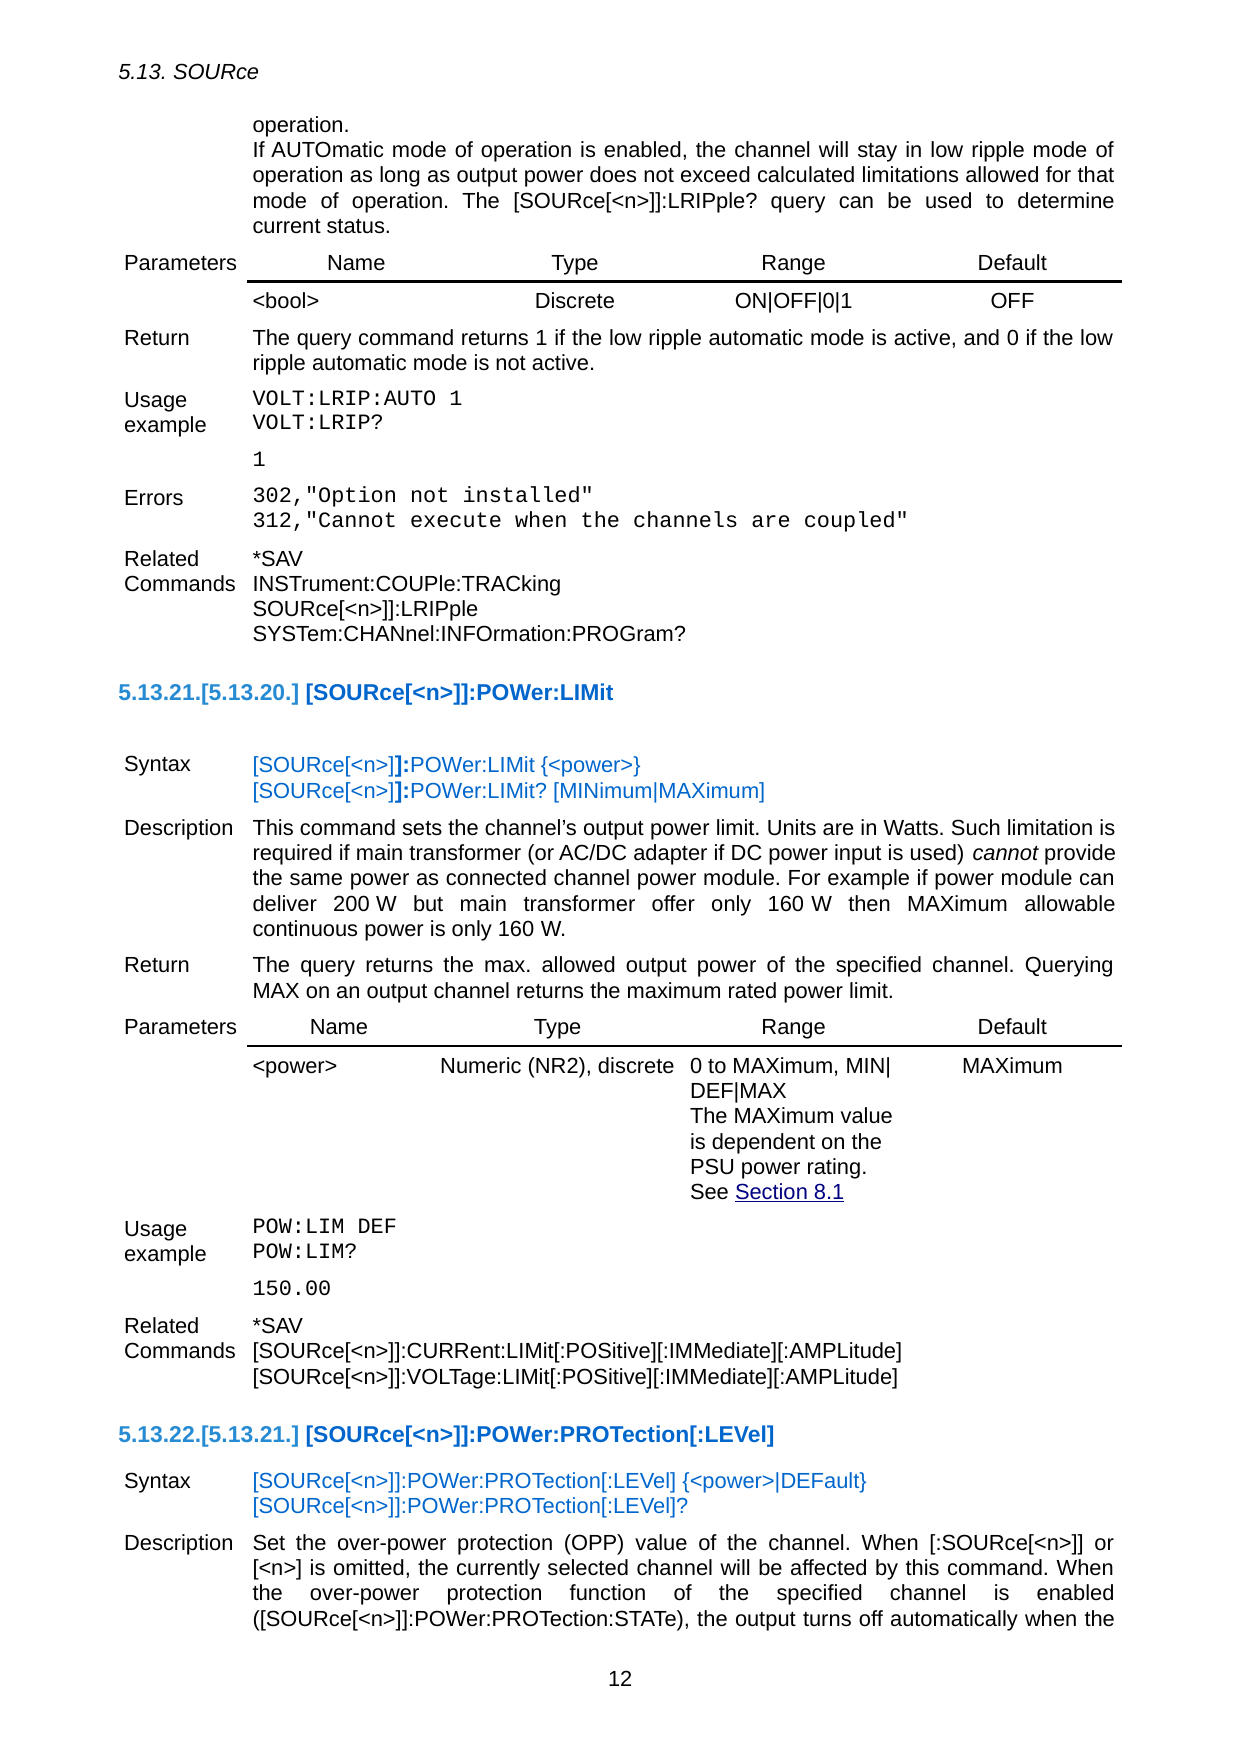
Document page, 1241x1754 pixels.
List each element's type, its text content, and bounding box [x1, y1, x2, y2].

table_cell Parameters [118, 1009, 247, 1210]
table_cell Related Commands [118, 540, 247, 652]
table_header [SOURce[<n>]]:POWer:LIMit {<power>} [SOURce[<n>]]:POWer:LIMit? [MINimum|MAXimum] [247, 745, 1122, 809]
table_cell *SAV [SOURce[<n>]]:CURRent:LIMit[:POSitive][:IMMediate][:AMPLitude] [SOURce[<n>]]:VOLTage:LIMit[:POSitive][:IMMediate][:AMPLitude] [247, 1308, 1122, 1394]
table_cell VOLT:LRIP:AUTO 1 VOLT:LRIP? 1 [247, 381, 1122, 479]
table_cell Usage example [118, 381, 247, 479]
table_cell OFF [903, 283, 1122, 319]
table_cell Type [431, 1009, 684, 1045]
subtitle [SOURce[<n>]]:POWer:PROTection[:LEVel] [118, 1421, 1122, 1447]
table_cell Type [465, 244, 684, 280]
table_cell Related Commands [118, 1308, 247, 1394]
table_cell Name [247, 1009, 431, 1045]
table_cell Default [903, 1009, 1122, 1045]
table_cell This command sets the channel’s output power limit. Units are in Watts. Such limitation is required if main transformer (or AC/DC adapter if DC power input is used) cannot provide the same power as connected channel power module. For example if power module can deliver 200 W but main transformer offer only 160 W then MAXimum allowable continuous power is only 160 W. [247, 809, 1122, 947]
table_cell Name [247, 244, 465, 280]
table_header Syntax [118, 745, 247, 809]
table_cell Errors [118, 479, 247, 540]
table_cell ON|OFF|0|1 [684, 283, 903, 319]
table_cell 302,"Option not installed" 312,"Cannot execute when the channels are coupled" [247, 479, 1122, 540]
table_cell Description [118, 809, 247, 947]
table_cell Return [118, 947, 247, 1008]
table_cell Description [118, 1524, 247, 1636]
subtitle [SOURce[<n>]]:POWer:LIMit [118, 678, 1122, 705]
table_cell Range [684, 1009, 903, 1045]
table_cell <bool> [247, 283, 465, 319]
table_cell Discrete [465, 283, 684, 319]
table_cell Set the over-power protection (OPP) value of the channel. When [:SOURce[<n>]] or [<n>] is omitted, the currently selected channel will be affected by this command. When the over-power protection function of the specified channel is enabled ([SOURce[<n>]]:POWer:PROTection:STATe), the output turns off automatically when the [247, 1524, 1122, 1636]
table_cell MAXimum [903, 1047, 1122, 1210]
table_cell Return [118, 319, 247, 381]
table_cell The query returns the max. allowed output power of the specified channel. Querying MAX on an output channel returns the maximum rated power limit. [247, 947, 1122, 1008]
table_cell *SAV INSTrument:COUPle:TRACking SOURce[<n>]]:LRIPple SYSTem:CHANnel:INFOrmation:PROGram? [247, 540, 1122, 652]
table_cell POW:LIM DEF POW:LIM? 150.00 [247, 1210, 1122, 1307]
table_cell operation. If AUTOmatic mode of operation is enabled, the channel will stay in low ripple mode of operation as long as output power does not exceed calculated limitations allowed for that mode of operation. The [SOURce[<n>]]:LRIPple? query can be used to determine current status. [247, 106, 1122, 244]
table_cell <power> [247, 1047, 431, 1210]
table_header Syntax [118, 1462, 247, 1524]
table_cell Default [903, 244, 1122, 280]
table_cell Numeric (NR2), discrete [431, 1047, 684, 1210]
table_header [SOURce[<n>]]:POWer:PROTection[:LEVel] {<power>|DEFault} [SOURce[<n>]]:POWer:PROTection[:LEVel]? [247, 1462, 1122, 1524]
table_cell Range [684, 244, 903, 280]
table_cell 0 to MAXimum, MIN|DEF|MAX The MAXimum value is dependent on the PSU power rating. See Section 8.1 [684, 1047, 903, 1210]
table_cell Parameters [118, 244, 247, 319]
table_cell [118, 106, 247, 244]
table_cell Usage example [118, 1210, 247, 1307]
table_cell The query command returns 1 if the low ripple automatic mode is active, and 0 if the low ripple automatic mode is not active. [247, 319, 1122, 381]
